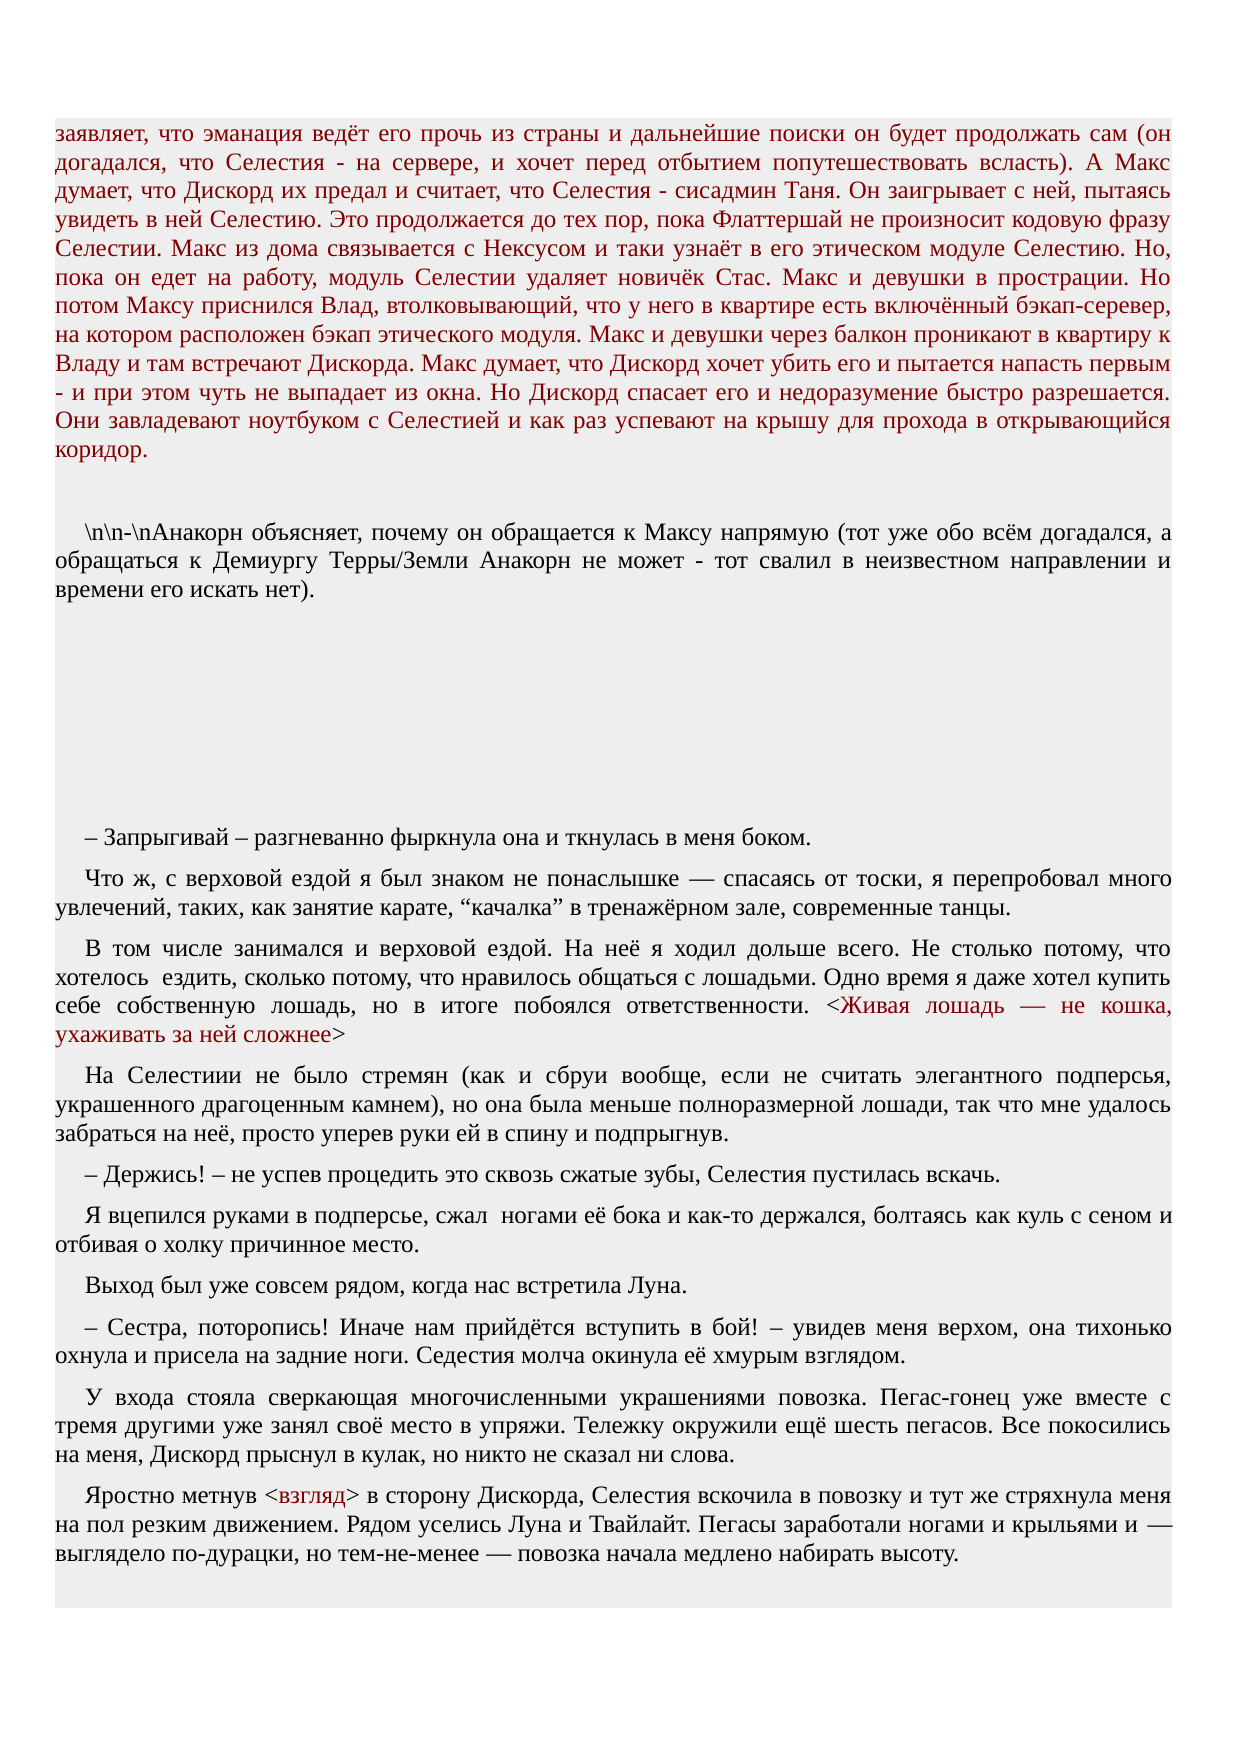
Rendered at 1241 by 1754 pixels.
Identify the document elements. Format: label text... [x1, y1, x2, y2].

text заявляет, что эманация ведёт его прочь из страны и дальнейшие поиски он будет продолжать сам (он догадался, что Селестия - на сервере, и хочет перед отбытием попутешествовать всласть). А Макс думает, что Дискорд их предал и считает, что Селестия - сисадмин Таня. Он заигрывает с ней, пытаясь увидеть в ней Селестию. Это продолжается до тех пор, пока Флаттершай не произносит кодовую фразу Селестии. Макс из дома связывается с Нексусом и таки узнаёт в его этическом модуле Селестию. Но, пока он едет на работу, модуль Селестии удаляет новичёк Стас. Макс и девушки в прострации. Но потом Максу приснился Влад, втолковывающий, что у него в квартире есть включённый бэкап-серевер, на котором расположен бэкап этического модуля. Макс и девушки через балкон проникают в квартиру к Владу и там встречают Дискорда. Макс думает, что Дискорд хочет убить его и пытается напасть первым - и при этом чуть не выпадает из окна. Но Дискорд спасает его и недоразумение быстро разрешается. Они завладевают ноутбуком с Селестией и как раз успевают на крышу для прохода в открывающийся коридор. [55, 118, 1172, 463]
text Что ж, с верховой ездой я был знаком не понаслышке — спасаясь от тоски, я перепробовал много увлечений, таких, как занятие карате, “качалка” в тренажёрном зале, современные танцы. [55, 863, 1172, 921]
text \n\n-\nАнакорн объясняет, почему он обращается к Максу напрямую (тот уже обо всём догадался, а обращаться к Демиургу Терры/Земли Анакорн не может - тот свалил в неизвестном направлении и времени его искать нет). [55, 517, 1172, 603]
text – Запрыгивай – разгневанно фыркнула она и ткнулась в меня боком. [55, 822, 1172, 851]
text На Селестиии не было стремян (как и сбруи вообще, если не считать элегантного подперсья, украшенного драгоценным камнем), но она была меньше полноразмерной лошади, так что мне удалось забраться на неё, просто уперев руки ей в спину и подпрыгнув. [55, 1061, 1172, 1147]
text – Держись! – не успев процедить это сквозь сжатые зубы, Селестия пустилась вскачь. [55, 1159, 1172, 1188]
text В том числе занимался и верховой ездой. На неё я ходил дольше всего. Не столько потому, что хотелось ездить, сколько потому, что нравилось общаться с лошадьми. Одно время я даже хотел купить себе собственную лошадь, но в итоге побоялся ответственности. <Живая лошадь — не кошка, ухаживать за ней сложнее> [55, 933, 1172, 1048]
text У входа стояла сверкающая многочисленными украшениями повозка. Пегас-гонец уже вместе с тремя другими уже занял своё место в упряжи. Тележку окружили ещё шесть пегасов. Все покосились на меня, Дискорд прыснул в кулак, но никто не сказал ни слова. [55, 1382, 1172, 1468]
text – Сестра, поторопись! Иначе нам прийдётся вступить в бой! – увидев меня верхом, она тихонько охнула и присела на задние ноги. Седестия молча окинула её хмурым взглядом. [55, 1312, 1172, 1369]
text Яростно метнув <взгляд> в сторону Дискорда, Селестия вскочила в повозку и тут же стряхнула меня на пол резким движением. Рядом уселись Луна и Твайлайт. Пегасы заработали ногами и крыльями и — выглядело по-дурацки, но тем-не-менее — повозка начала медлено набирать высоту. [55, 1481, 1172, 1567]
text Я вцепился руками в подперсье, сжал ногами её бока и как-то держался, болтаясь как куль с сеном и отбивая о холку причинное место. [55, 1201, 1172, 1258]
text Выход был уже совсем рядом, когда нас встретила Луна. [55, 1271, 1172, 1299]
